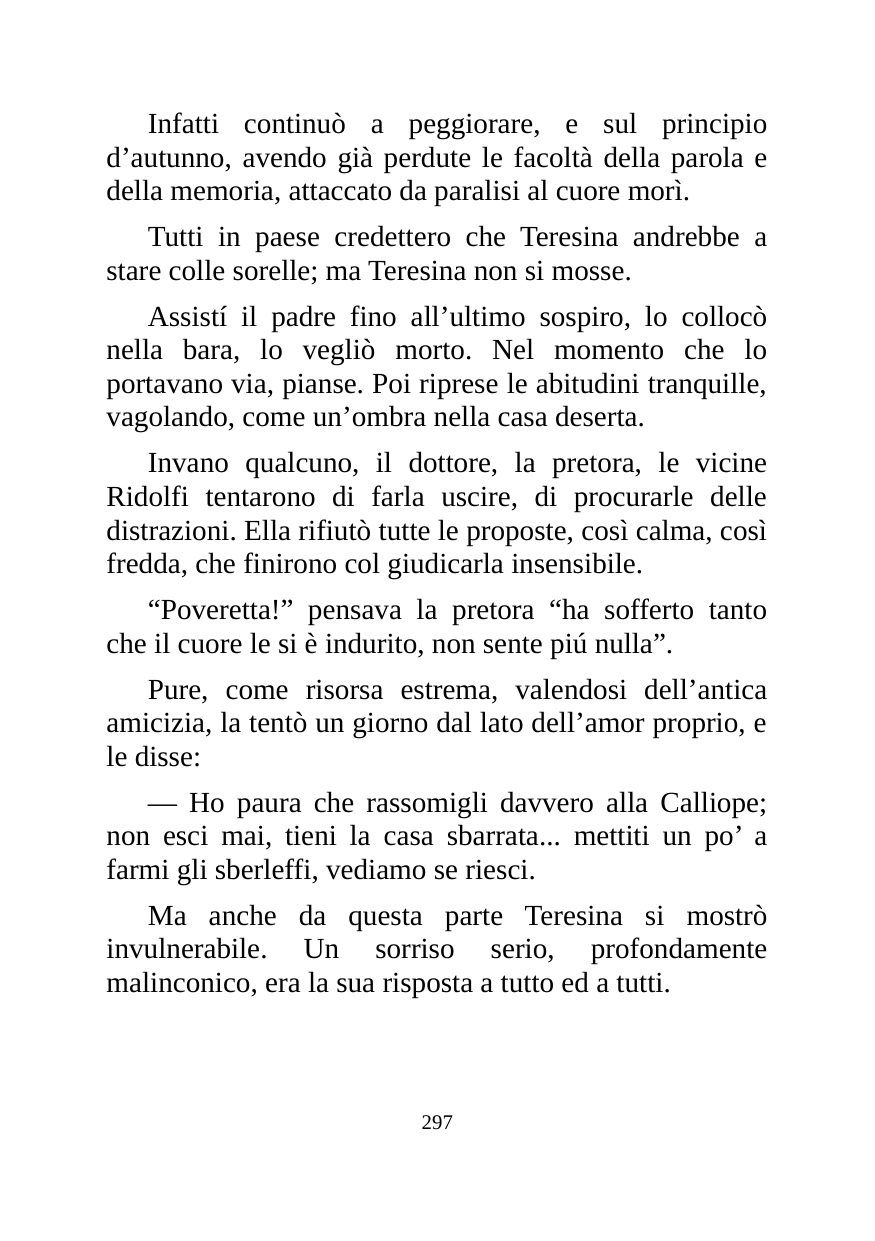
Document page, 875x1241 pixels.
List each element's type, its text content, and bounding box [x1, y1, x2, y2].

text Infatti continuò a peggiorare, e sul principio d’autunno, avendo già perdute le facoltà della parola e della memoria, attaccato da paralisi al cuore morì. [106, 106, 768, 207]
text Ma anche da questa parte Teresina si mostrò invulnerabile. Un sorriso serio, profondamente malinconico, era la sua risposta a tutto ed a tutti. [106, 898, 768, 999]
text “Poveretta!” pensava la pretora “ha sofferto tanto che il cuore le si è indurito, non sente piú nulla”. [106, 592, 768, 659]
text — Ho paura che rassomigli davvero alla Calliope; non esci mai, tieni la casa sbarrata... mettiti un po’ a farmi gli sberleffi, vediamo se riesci. [106, 785, 768, 886]
text Pure, come risorsa estrema, valendosi dell’antica amicizia, la tentò un giorno dal lato dell’amor proprio, e le disse: [106, 672, 768, 772]
text Tutti in paese credettero che Teresina andrebbe a stare colle sorelle; ma Teresina non si mosse. [106, 219, 768, 286]
text Invano qualcuno, il dottore, la pretora, le vicine Ridolfi tentarono di farla uscire, di procurarle delle distrazioni. Ella rifiutò tutte le proposte, così calma, così fredda, che finirono col giudicarla insensibile. [106, 446, 768, 580]
text Assistí il padre fino all’ultimo sospiro, lo collocò nella bara, lo vegliò morto. Nel momento che lo portavano via, pianse. Poi riprese le abitudini tranquille, vagolando, come un’ombra nella casa deserta. [106, 299, 768, 433]
